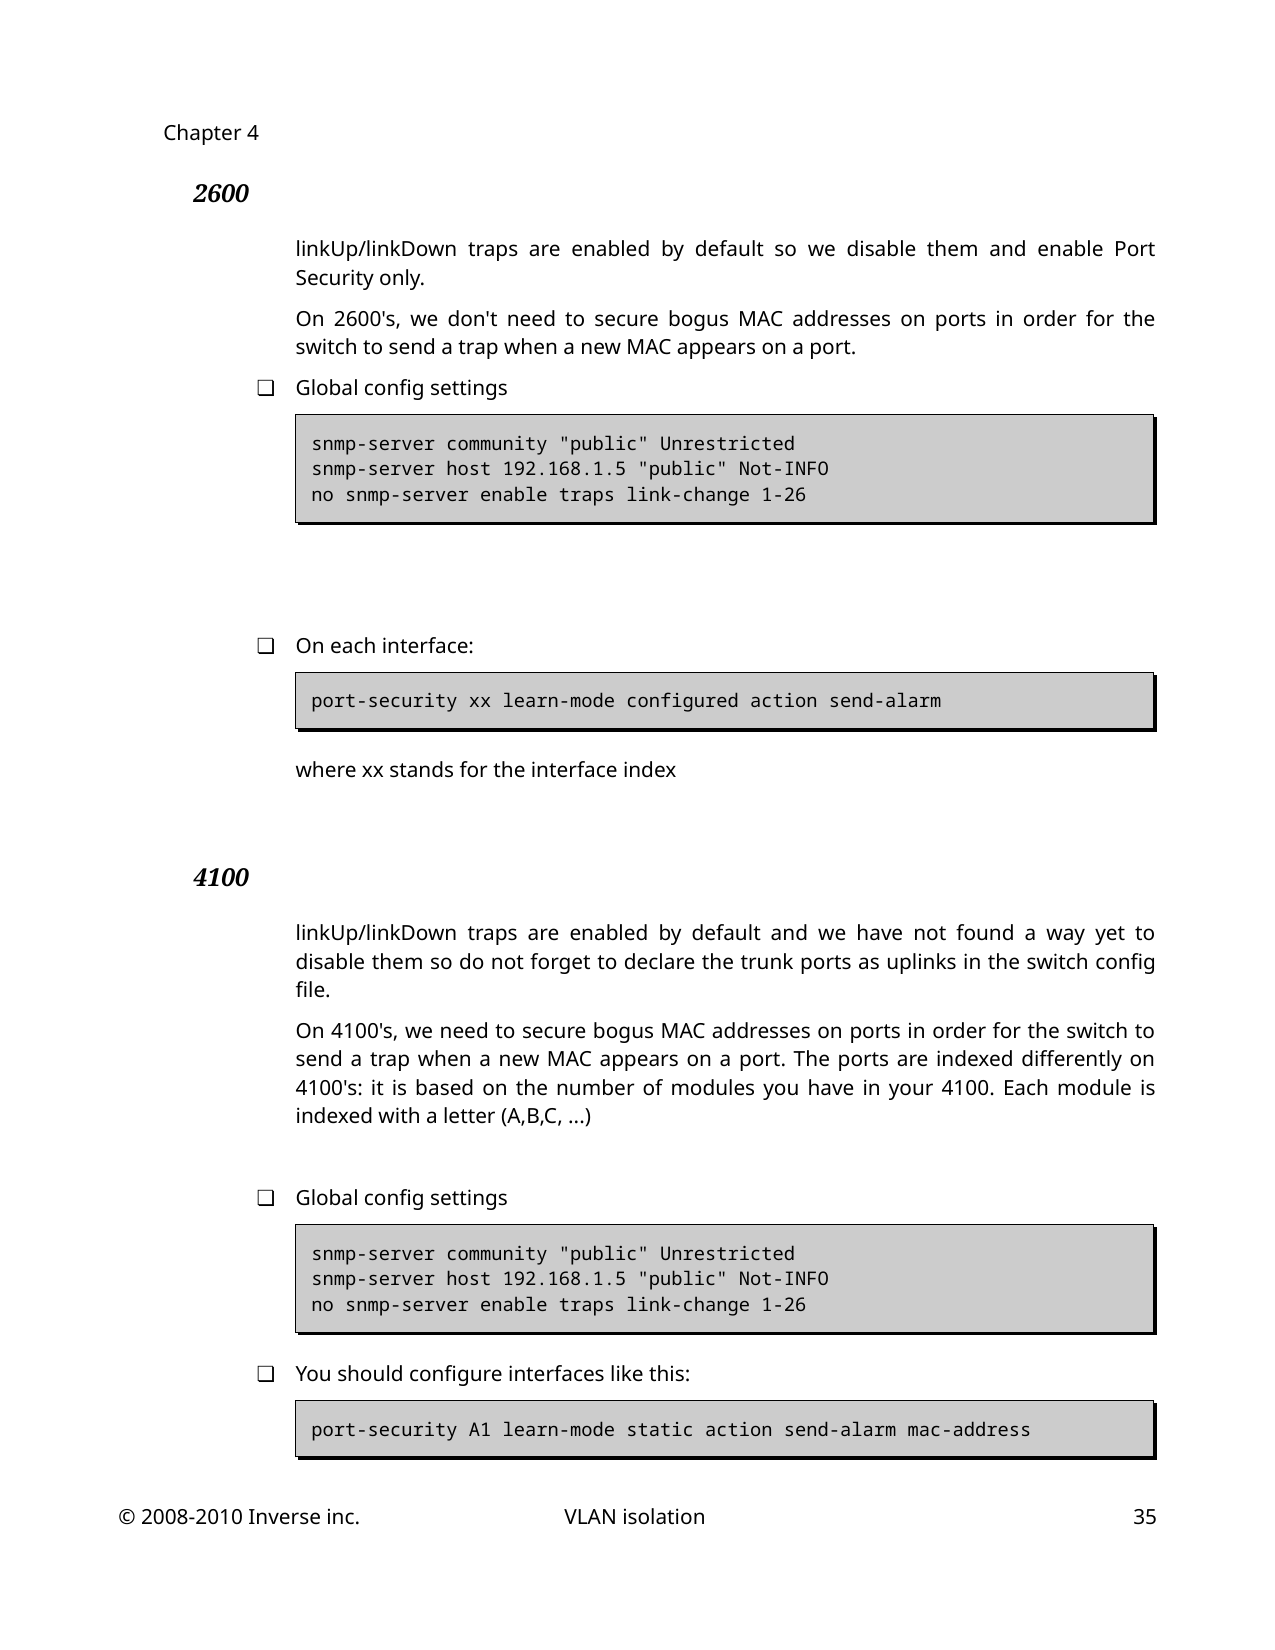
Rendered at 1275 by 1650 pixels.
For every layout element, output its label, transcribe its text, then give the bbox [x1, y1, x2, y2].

list ❏ You should configure interfaces like this: [256, 1359, 1157, 1387]
text On 4100's, we need to secure bogus MAC addresses on ports in order for the switch to send a trap when a new MAC appears on a port. The ports are indexed differently on 4100's: it is based on the number of modules you have in your 4100. Each module is indexed with a letter (A,B,C, ...) [295, 1016, 1157, 1130]
subtitle 4100 [156, 860, 1157, 893]
text port-security xx learn-mode configured action send-alarm [296, 673, 1153, 728]
list ❏ Global config settings [256, 1183, 1157, 1212]
subtitle 2600 [156, 176, 1157, 210]
text where xx stands for the interface index [295, 756, 1157, 784]
text linkUp/linkDown traps are enabled by default and we have not found a way yet to disable them so do not forget to declare the trunk ports as uplinks in the switch config file. [295, 918, 1157, 1004]
text snmp-server community "public" Unrestricted snmp-server host 192.168.1.5 "public" Not-INFO no snmp-server enable traps link-change 1-26 [296, 1225, 1153, 1332]
text On 2600's, we don't need to secure bogus MAC addresses on ports in order for the switch to send a trap when a new MAC appears on a port. [295, 304, 1157, 361]
list ❏ Global config settings [256, 373, 1157, 402]
text snmp-server community "public" Unrestricted snmp-server host 192.168.1.5 "public" Not-INFO no snmp-server enable traps link-change 1-26 [296, 415, 1153, 522]
text linkUp/linkDown traps are enabled by default so we disable them and enable Port Security only. [295, 234, 1157, 291]
text port-security A1 learn-mode static action send-alarm mac-address [296, 1401, 1153, 1456]
list ❏ On each interface: [256, 631, 1157, 659]
